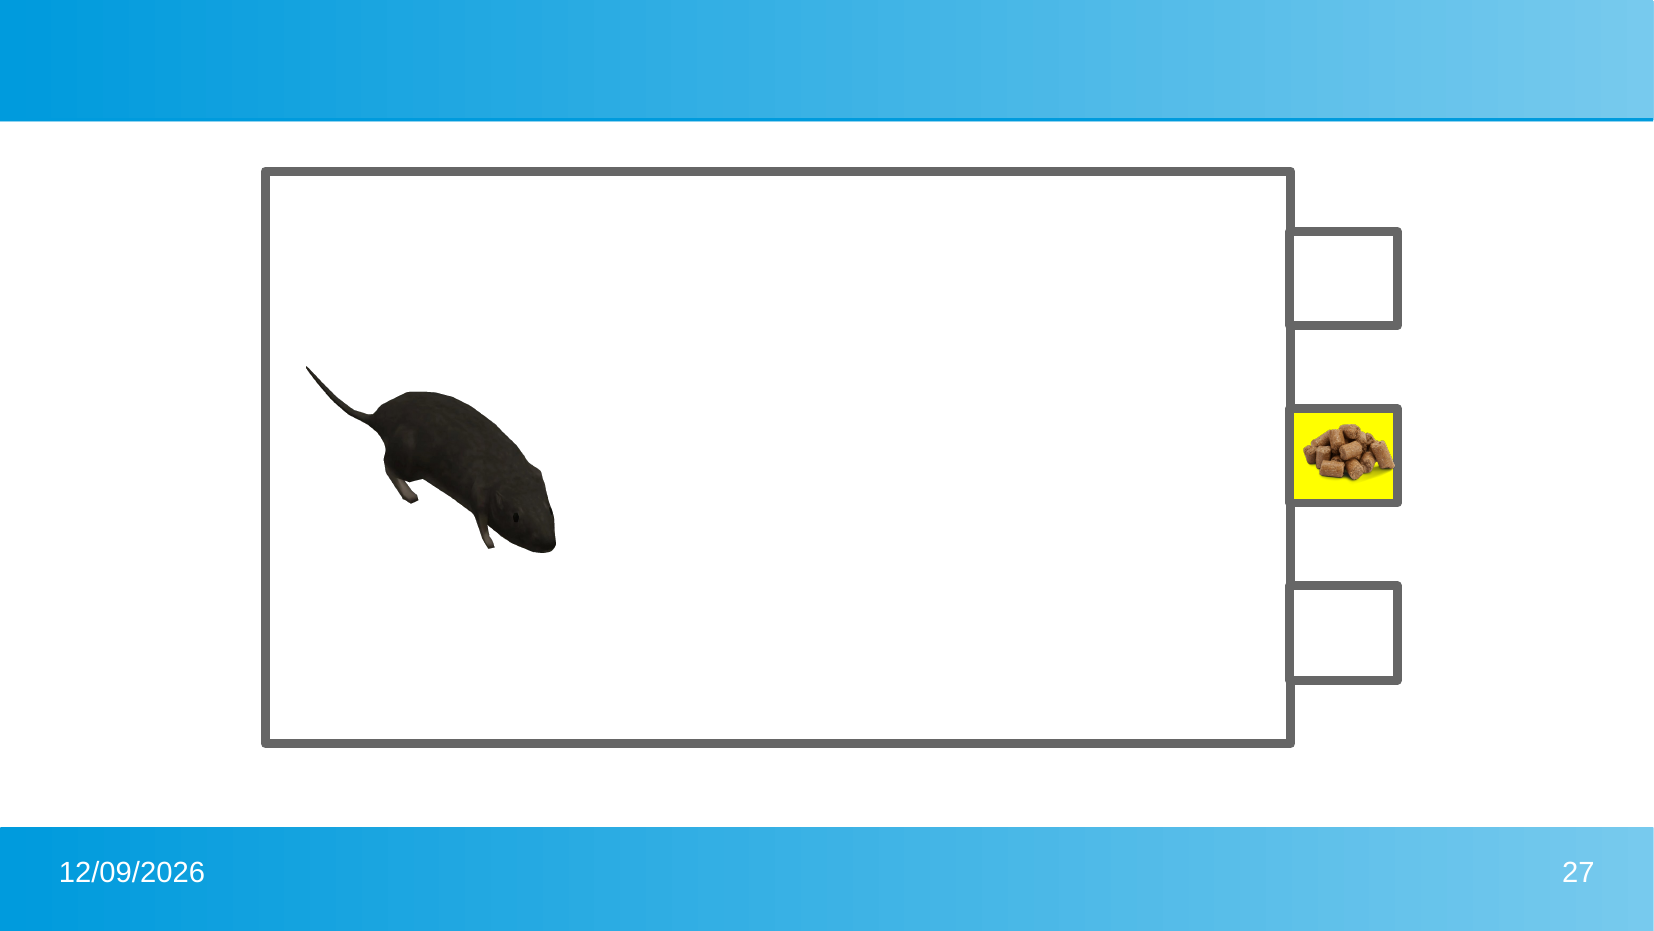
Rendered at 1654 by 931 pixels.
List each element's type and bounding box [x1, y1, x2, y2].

picture [1303, 421, 1396, 485]
text_box [265, 171, 1398, 744]
picture [306, 366, 556, 553]
